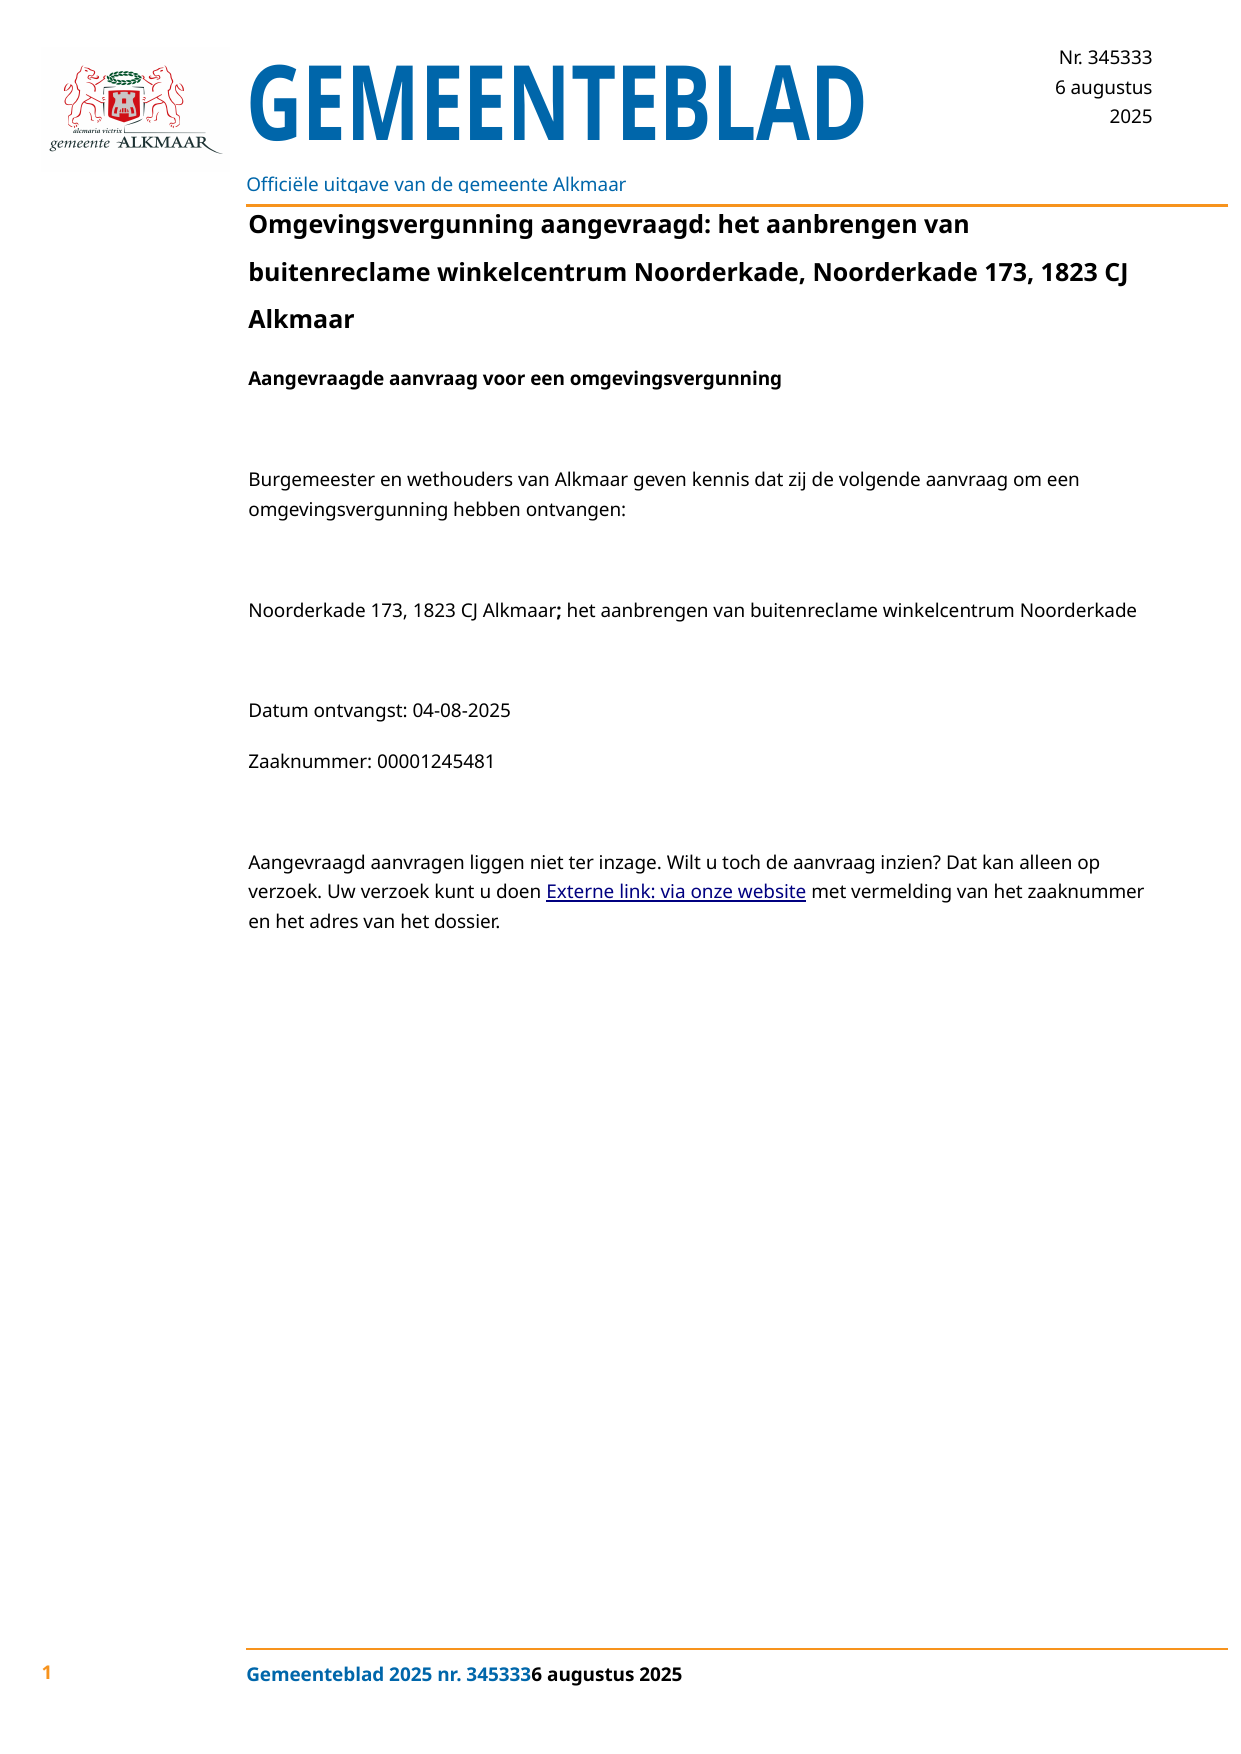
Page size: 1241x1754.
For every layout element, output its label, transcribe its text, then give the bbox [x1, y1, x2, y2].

text Zaaknummer: 00001245481 [248, 748, 1152, 774]
text Omgevingsvergunning aangevraagd: het aanbrengen van buitenreclame winkelcentrum Noorderkade, Noorderkade 173, 1823 CJ Alkmaar [248, 207, 1152, 336]
picture [41, 47, 231, 172]
text Noorderkade 173, 1823 CJ Alkmaar; het aanbrengen van buitenreclame winkelcentrum Noorderkade [248, 597, 1152, 622]
text Datum ontvangst: 04-08-2025 [248, 698, 1152, 723]
text Burgemeester en wethouders van Alkmaar geven kennis dat zij de volgende aanvraag om een omgevingsvergunning hebben ontvangen: [248, 466, 1152, 522]
text Aangevraagd aanvragen liggen niet ter inzage. Wilt u toch de aanvraag inzien? Dat kan alleen op verzoek. Uw verzoek kunt u doen Externe link: via onze website met vermelding van het zaaknummer en het adres van het dossier. [248, 849, 1152, 934]
text Aangevraagde aanvraag voor een omgevingsvergunning [248, 366, 1152, 391]
